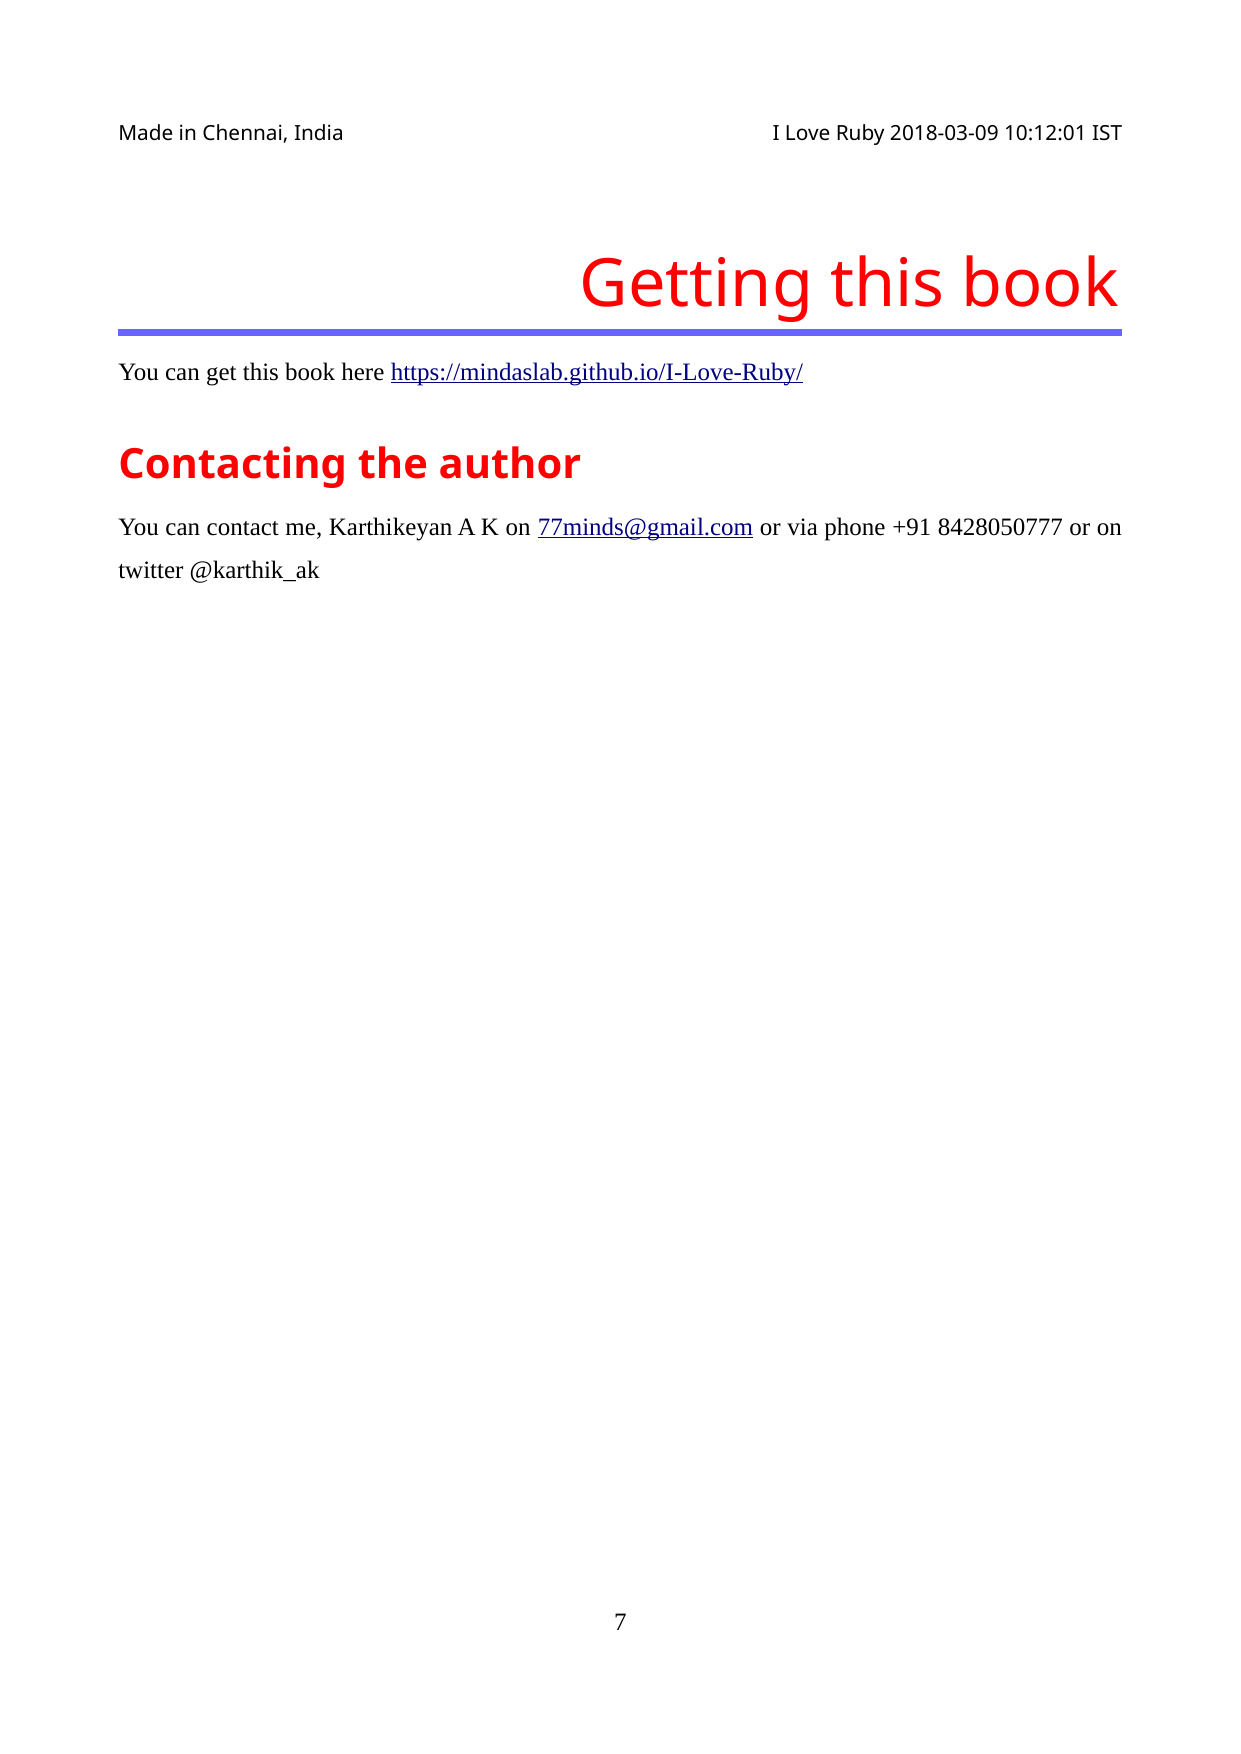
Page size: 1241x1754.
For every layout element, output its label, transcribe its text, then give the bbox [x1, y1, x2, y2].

text You can contact me, Karthikeyan A K on 77minds@gmail.com or via phone +91 8428050777 or on twitter @karthik_ak [118, 512, 1122, 584]
subtitle Getting this book [118, 233, 1122, 329]
text You can get this book here https://mindaslab.github.io/I-Love-Ruby/ [118, 357, 1122, 386]
subtitle Contacting the author [118, 434, 1122, 491]
